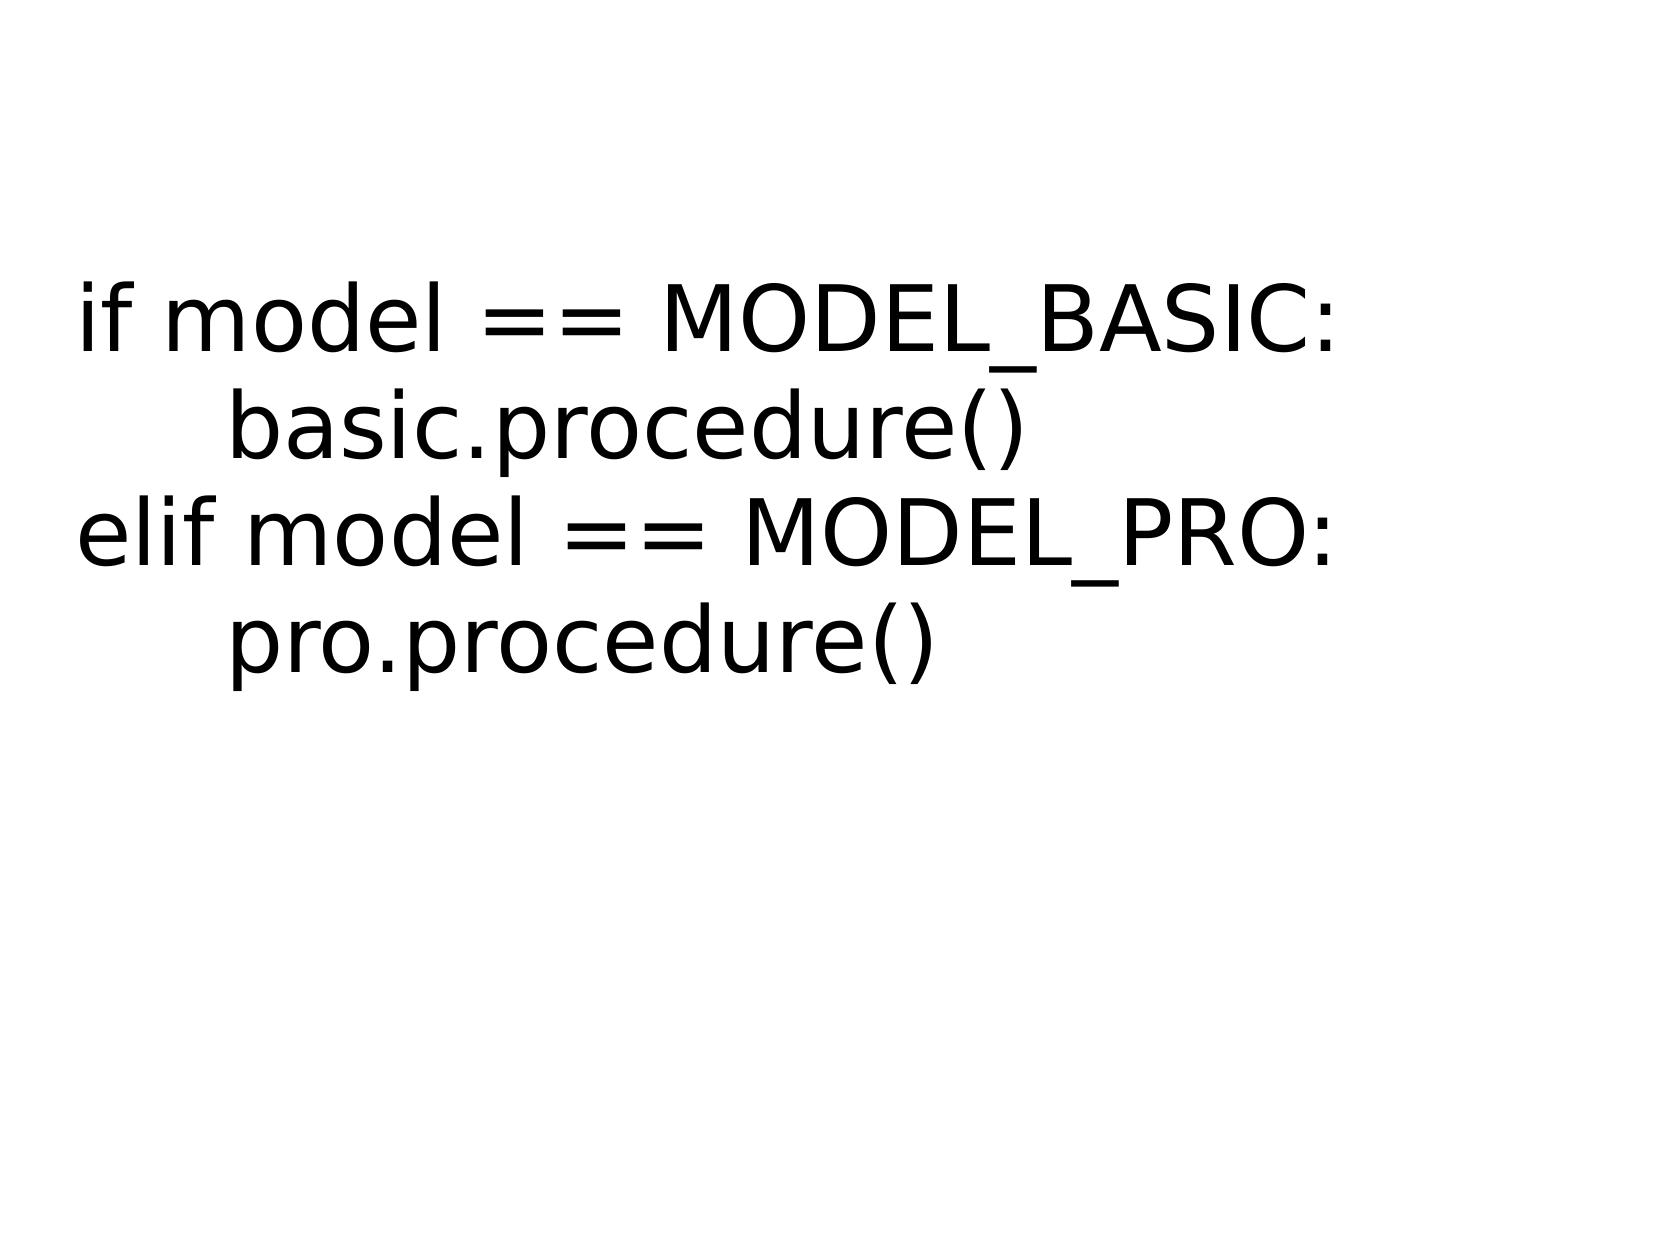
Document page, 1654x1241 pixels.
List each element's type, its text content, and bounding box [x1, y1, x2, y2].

title if model == MODEL_BASIC: basic.procedure() elif model == MODEL_PRO: pro.procedure() [75, 266, 1563, 802]
